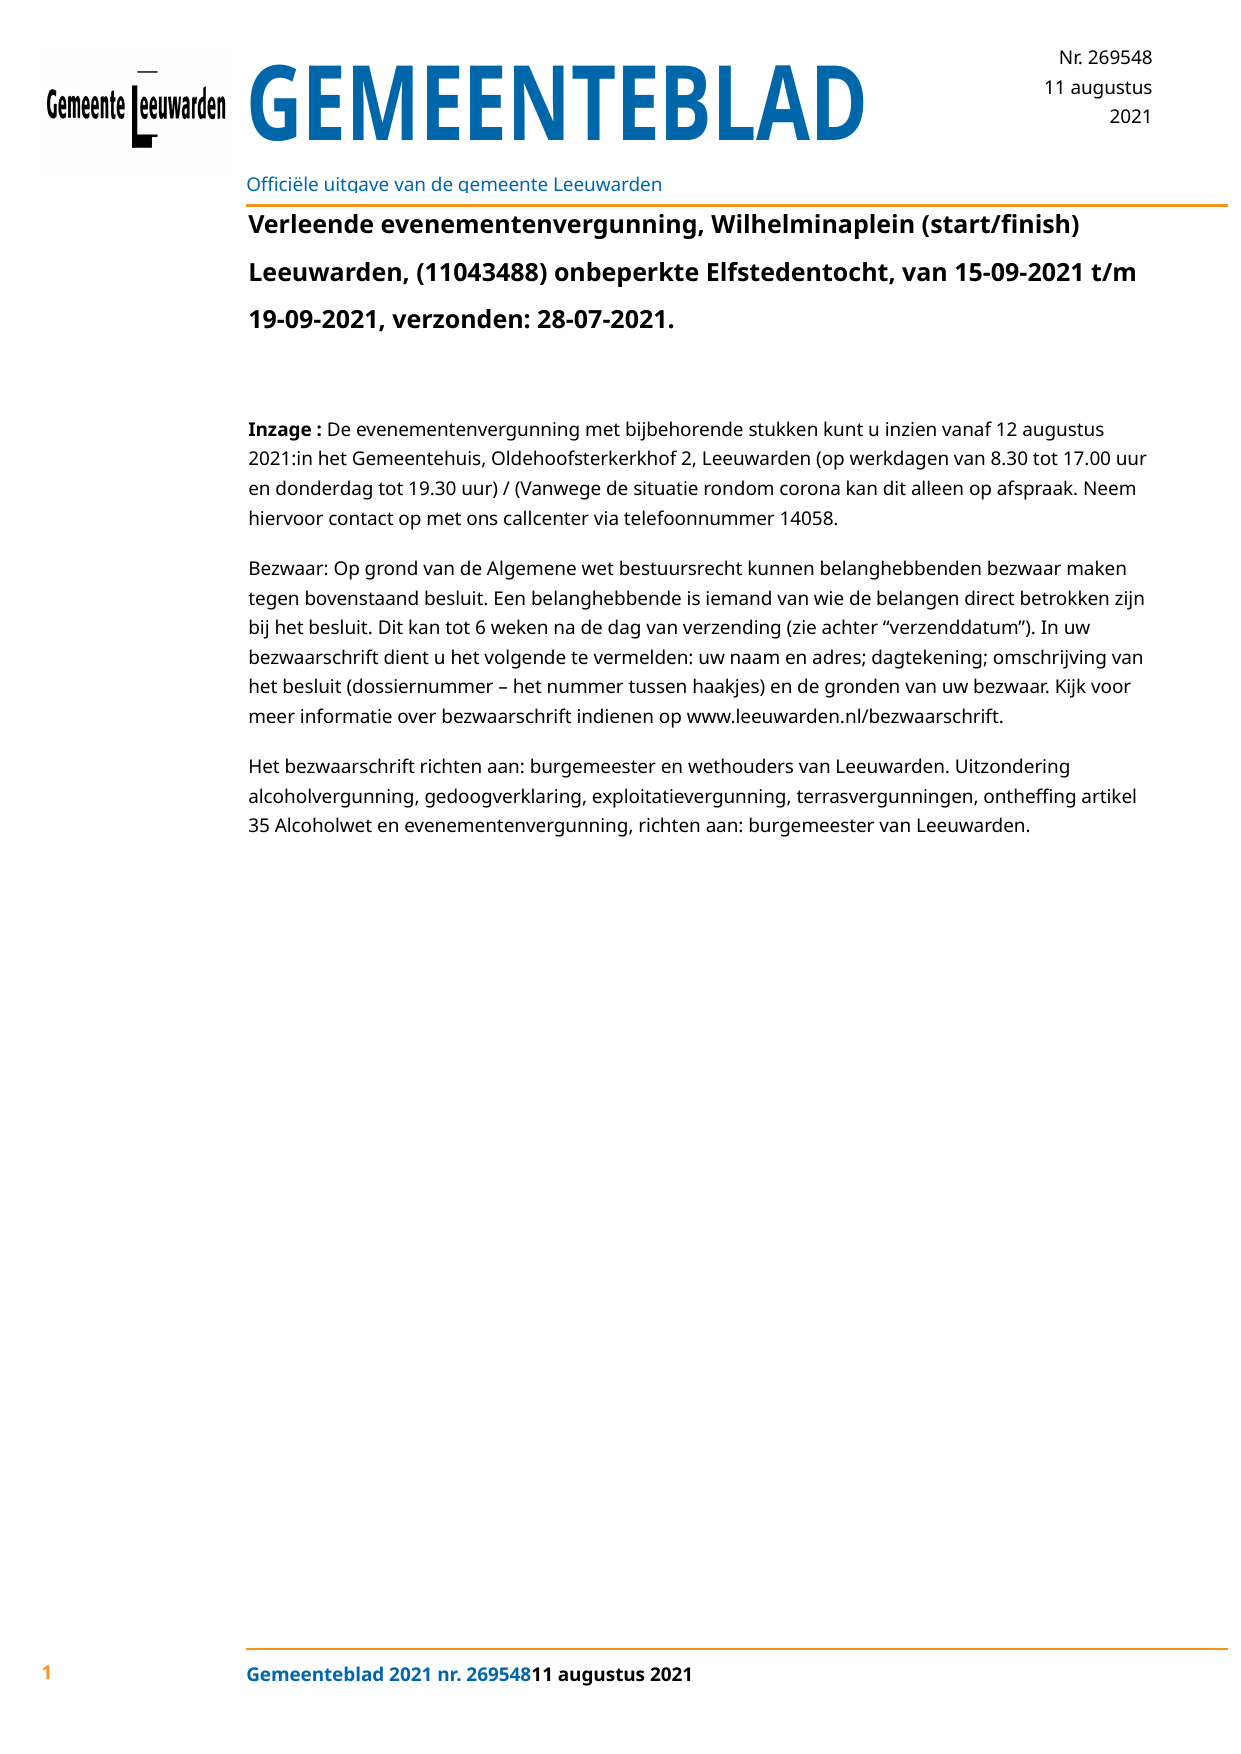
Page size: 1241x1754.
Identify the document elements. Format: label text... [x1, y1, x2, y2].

text Inzage : De evenementenvergunning met bijbehorende stukken kunt u inzien vanaf 12 augustus 2021:in het Gemeentehuis, Oldehoofsterkerkhof 2, Leeuwarden (op werkdagen van 8.30 tot 17.00 uur en donderdag tot 19.30 uur) / (Vanwege de situatie rondom corona kan dit alleen op afspraak. Neem hiervoor contact op met ons callcenter via telefoonnummer 14058. [248, 416, 1152, 530]
text Het bezwaarschrift richten aan: burgemeester en wethouders van Leeuwarden. Uitzondering alcoholvergunning, gedoogverklaring, exploitatievergunning, terrasvergunningen, ontheffing artikel 35 Alcoholwet en evenementenvergunning, richten aan: burgemeester van Leeuwarden. [248, 753, 1152, 838]
text Bezwaar: Op grond van de Algemene wet bestuursrecht kunnen belanghebbenden bezwaar maken tegen bovenstaand besluit. Een belanghebbende is iemand van wie de belangen direct betrokken zijn bij het besluit. Dit kan tot 6 weken na de dag van verzending (zie achter “verzenddatum”). In uw bezwaarschrift dient u het volgende te vermelden: uw naam en adres; dagtekening; omschrijving van het besluit (dossiernummer – het nummer tussen haakjes) en de gronden van uw bezwaar. Kijk voor meer informatie over bezwaarschrift indienen op www.leeuwarden.nl/bezwaarschrift. [248, 555, 1152, 729]
text Verleende evenementenvergunning, Wilhelminaplein (start/finish) Leeuwarden, (11043488) onbeperkte Elfstedentocht, van 15-09-2021 t/m 19-09-2021, verzonden: 28-07-2021. [248, 207, 1152, 336]
picture [41, 47, 231, 172]
